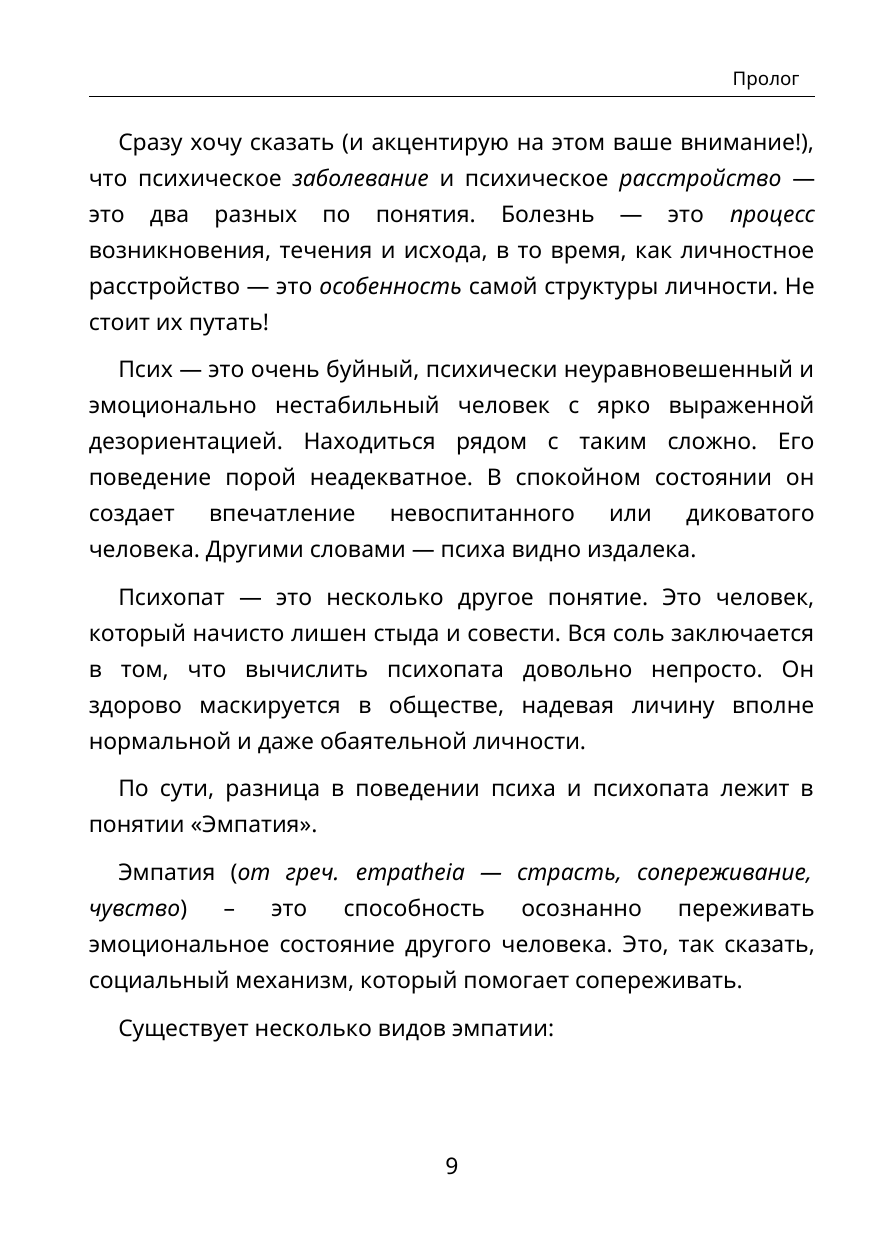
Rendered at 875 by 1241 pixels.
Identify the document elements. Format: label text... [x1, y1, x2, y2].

text Существует несколько видов эмпатии: [88, 1011, 815, 1043]
text Психопат — это несколько другое понятие. Это человек, который начисто лишен стыда и совести. Вся соль заключается в том, что вычислить психопата довольно непросто. Он здорово маскируется в обществе, надевая личину вполне нормальной и даже обаятельной личности. [88, 581, 815, 756]
text Эмпатия (от греч. empatheia — страсть, сопереживание, чувство) – это способность осознанно переживать эмоциональное состояние другого человека. Это, так сказать, социальный механизм, который помогает сопереживать. [88, 856, 815, 995]
text Сразу хочу сказать (и акцентирую на этом ваше внимание!), что психическое заболевание и психическое расстройство — это два разных по понятия. Болезнь — это процесс возникновения, течения и исхода, в то время, как личностное расстройство — это особенность самой структуры личности. Не стоит их путать! [88, 126, 815, 337]
text Псих — это очень буйный, психически неуравновешенный и эмоционально нестабильный человек с ярко выраженной дезориентацией. Находиться рядом с таким сложно. Его поведение порой неадекватное. В спокойном состоянии он создает впечатление невоспитанного или диковатого человека. Другими словами — психа видно издалека. [88, 353, 815, 564]
text По сути, разница в поведении психа и психопата лежит в понятии «Эмпатия». [88, 772, 815, 839]
